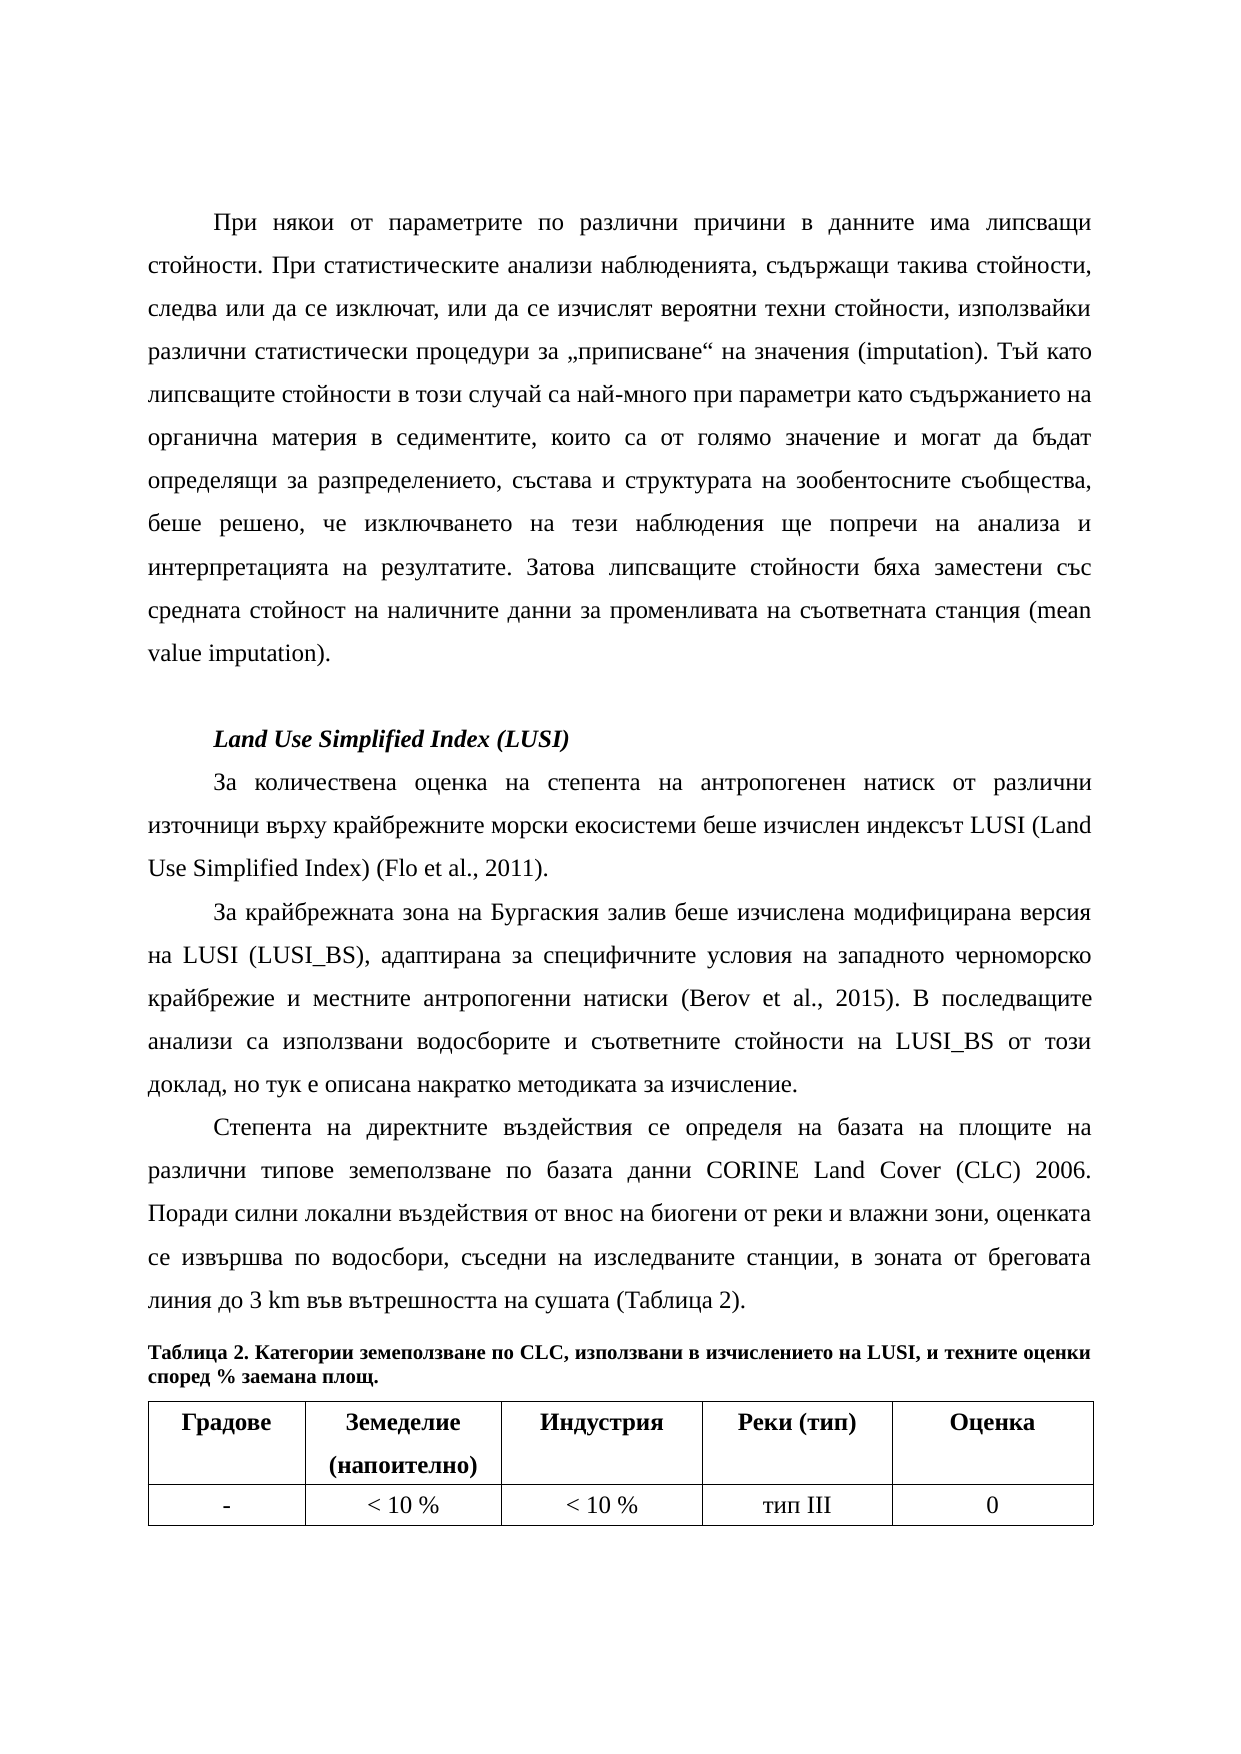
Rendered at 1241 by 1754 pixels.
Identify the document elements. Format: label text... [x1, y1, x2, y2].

text За количествена оценка на степента на антропогенен натиск от различни източници върху крайбрежните морски екосистеми беше изчислен индексът LUSI (Land Use Simplified Index) (Flo et al., 2011). [148, 767, 1093, 882]
text За крайбрежната зона на Бургаския залив беше изчислена модифицирана версия на LUSI (LUSI_BS), адаптирана за специфичните условия на западното черноморско крайбрежие и местните антропогенни натиски (Berov et al., 2015). В последващите анализи са използвани водосборите и съответните стойности на LUSI_BS от този доклад, но тук е описана накратко методиката за изчисление. [148, 897, 1093, 1098]
text Степента на директните въздействия се определя на базата на площите на различни типове земеползване по базата данни CORINE Land Cover (CLC) 2006. Поради силни локални въздействия от внос на биогени от реки и влажни зони, оценката се извършва по водосбори, съседни на изследваните станции, в зоната от бреговата линия до 3 km във вътрешността на сушата (Таблица 2). [148, 1112, 1093, 1313]
table_header Реки (тип) [703, 1402, 892, 1484]
table_cell - [149, 1485, 305, 1525]
table_header Индустрия [502, 1402, 702, 1484]
table_cell < 10 % [502, 1485, 702, 1525]
text При някои от параметрите по различни причини в данните има липсващи стойности. При статистическите анализи наблюденията, съдържащи такива стойности, следва или да се изключат, или да се изчислят вероятни техни стойности, използвайки различни статистически процедури за „приписване“ на значения (imputation). Тъй като липсващите стойности в този случай са най-много при параметри като съдържанието на органична материя в седиментите, които са от голямо значение и могат да бъдат определящи за разпределението, състава и структурата на зообентосните съобщества, беше решено, че изключването на тези наблюдения ще попречи на анализа и интерпретацията на резултатите. Затова липсващите стойности бяха заместени със средната стойност на наличните данни за променливата на съответната станция (mean value imputation). [148, 207, 1093, 667]
table_cell тип III [703, 1485, 892, 1525]
text Land Use Simplified Index (LUSI) [148, 724, 1093, 753]
table_cell < 10 % [306, 1485, 501, 1525]
table_header Оценка [893, 1402, 1093, 1484]
table_cell 0 [893, 1485, 1093, 1525]
table_header Градове [149, 1402, 305, 1484]
text Таблица 2. Категории земеползване по CLC, използвани в изчислението на LUSI, и техните оценки според % заемана площ. [148, 1340, 1093, 1388]
table_header Земеделие (напоително) [306, 1402, 501, 1484]
